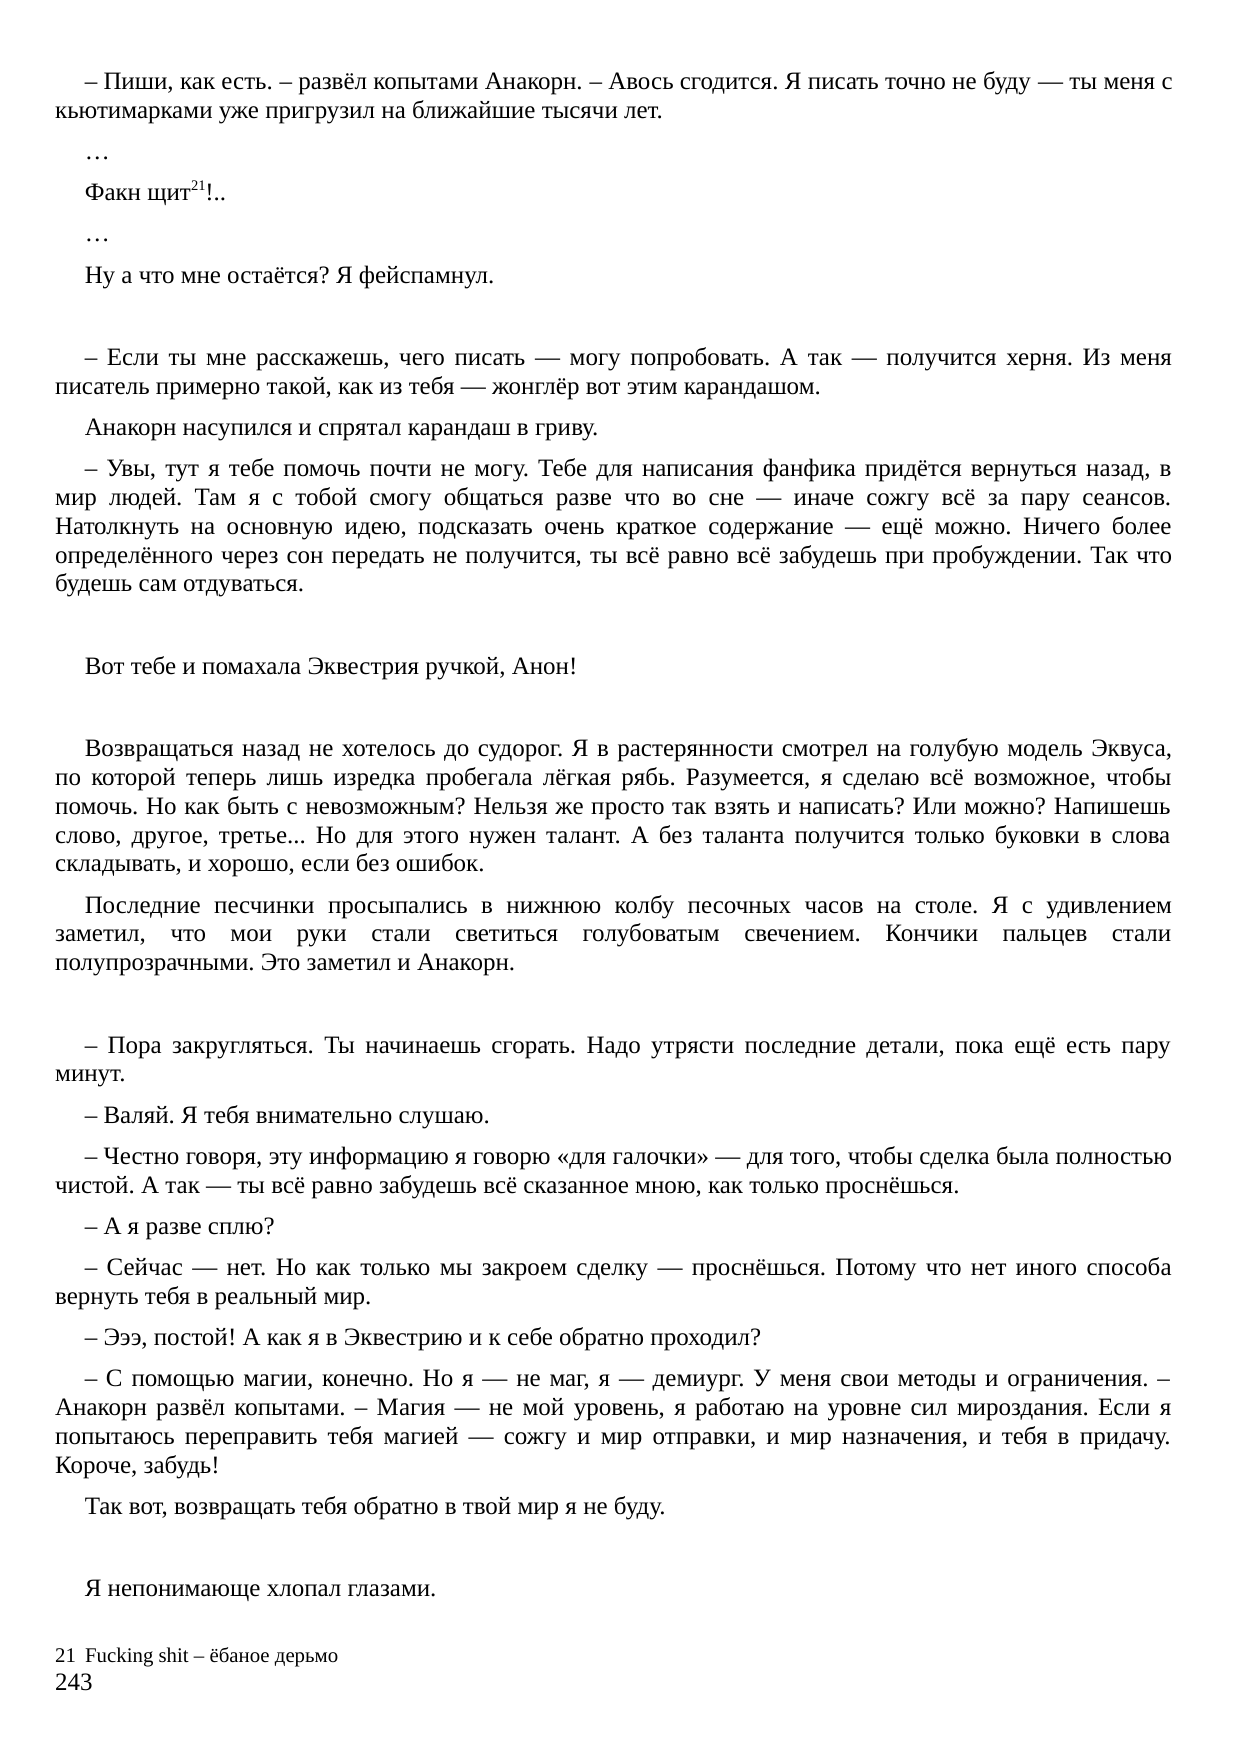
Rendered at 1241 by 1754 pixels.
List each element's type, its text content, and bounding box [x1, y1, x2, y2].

text – С помощью магии, конечно. Но я — не маг, я — демиург. У меня свои методы и ограничения. – Анакорн развёл копытами. – Магия — не мой уровень, я работаю на уровне сил мироздания. Если я попытаюсь переправить тебя магией — сожгу и мир отправки, и мир назначения, и тебя в придачу. Короче, забудь! [55, 1363, 1173, 1478]
text – Эээ, постой! А как я в Эквестрию и к себе обратно проходил? [55, 1322, 1173, 1351]
text – Пиши, как есть. – развёл копытами Анакорн. – Авось сгодится. Я писать точно не буду — ты меня с кьютимарками уже пригрузил на ближайшие тысячи лет. [55, 66, 1173, 123]
text Анакорн насупился и спрятал карандаш в гриву. [55, 412, 1173, 441]
text – Если ты мне расскажешь, чего писать — могу попробовать. А так — получится херня. Из меня писатель примерно такой, как из тебя — жонглёр вот этим карандашом. [55, 342, 1173, 400]
text Так вот, возвращать тебя обратно в твой мир я не буду. [55, 1491, 1173, 1520]
text Последние песчинки просыпались в нижнюю колбу песочных часов на столе. Я с удивлением заметил, что мои руки стали светиться голубоватым свечением. Кончики пальцев стали полупрозрачными. Это заметил и Анакорн. [55, 890, 1173, 976]
text – Пора закругляться. Ты начинаешь сгорать. Надо утрясти последние детали, пока ещё есть пару минут. [55, 1030, 1173, 1087]
text – Увы, тут я тебе помочь почти не могу. Тебе для написания фанфика придётся вернуться назад, в мир людей. Там я с тобой смогу общаться разве что во сне — иначе сожгу всё за пару сеансов. Натолкнуть на основную идею, подсказать очень краткое содержание — ещё можно. Ничего более определённого через сон передать не получится, ты всё равно всё забудешь при пробуждении. Так что будешь сам отдуваться. [55, 453, 1173, 597]
text Я непонимающе хлопал глазами. [55, 1573, 1173, 1602]
text – Честно говоря, эту информацию я говорю «для галочки» — для того, чтобы сделка была полностью чистой. А так — ты всё равно забудешь всё сказанное мною, как только проснёшься. [55, 1141, 1173, 1198]
text Возвращаться назад не хотелось до судорог. Я в растерянности смотрел на голубую модель Эквуса, по которой теперь лишь изредка пробегала лёгкая рябь. Разумеется, я сделаю всё возможное, чтобы помочь. Но как быть с невозможным? Нельзя же просто так взять и написать? Или можно? Напишешь слово, другое, третье... Но для этого нужен талант. А без таланта получится только буковки в слова складывать, и хорошо, если без ошибок. [55, 733, 1173, 877]
text Факн щит!.. [55, 177, 1173, 206]
text … [55, 218, 1173, 247]
text Fucking shit – ёбаное дерьмо [55, 1642, 1173, 1667]
text Вот тебе и помахала Эквестрия ручкой, Анон! [55, 651, 1173, 680]
text Ну а что мне остаётся? Я фейспамнул. [55, 260, 1173, 288]
text … [55, 136, 1173, 165]
text – А я разве сплю? [55, 1211, 1173, 1240]
text – Валяй. Я тебя внимательно слушаю. [55, 1100, 1173, 1128]
text – Сейчас — нет. Но как только мы закроем сделку — проснёшься. Потому что нет иного способа вернуть тебя в реальный мир. [55, 1252, 1173, 1310]
